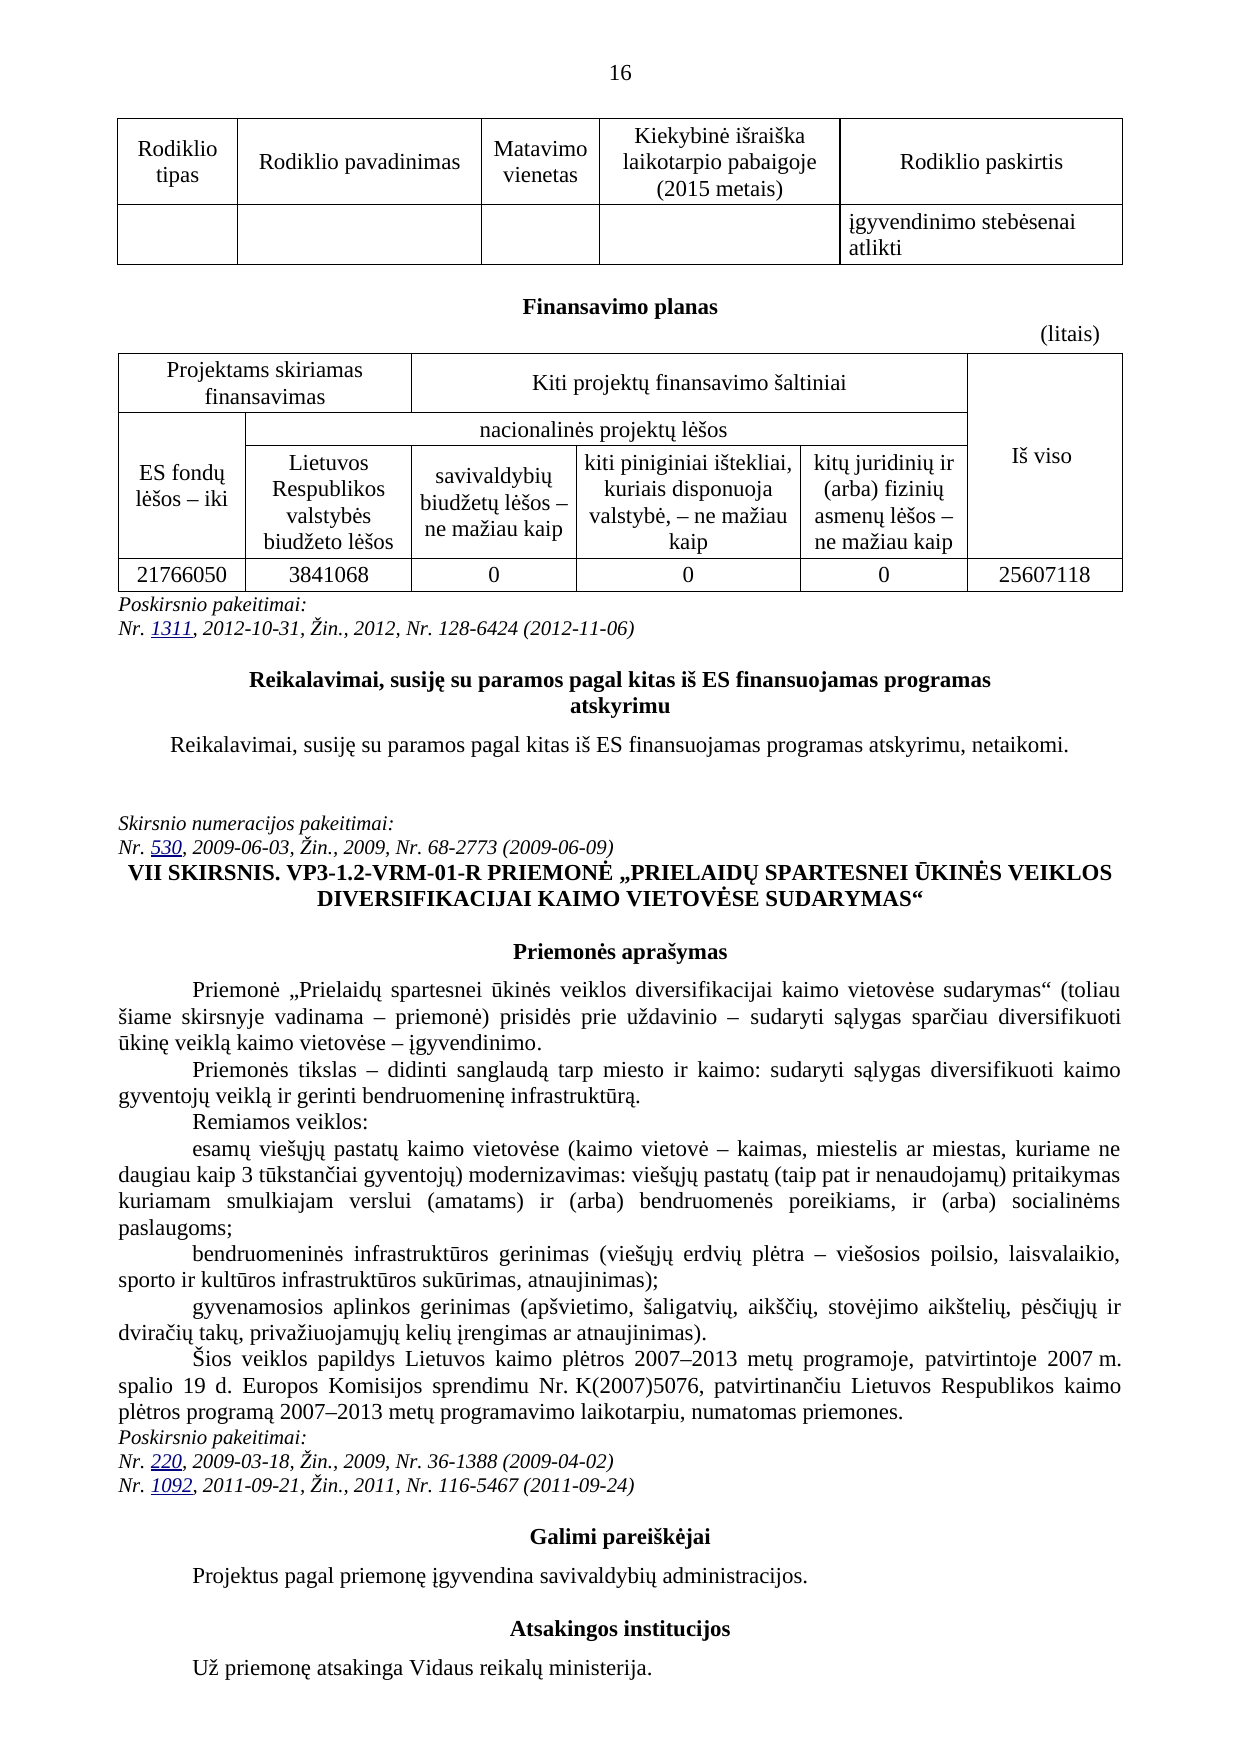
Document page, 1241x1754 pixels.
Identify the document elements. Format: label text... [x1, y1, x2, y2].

table_cell ES fondų lėšos – iki [119, 413, 245, 557]
table_cell savivaldybių biudžetų lėšos – ne mažiau kaip [412, 446, 576, 557]
text Skirsnio numeracijos pakeitimai: [118, 811, 1122, 834]
text Remiamos veiklos: [118, 1108, 1122, 1135]
table_cell 25607118 [968, 559, 1122, 591]
table_cell įgyvendinimo stebėsenai atlikti [841, 205, 1122, 264]
table_header Matavimo vienetas [482, 119, 599, 204]
text (litais) [118, 320, 1100, 346]
text Projektus pagal priemonę įgyvendina savivaldybių administracijos. [118, 1562, 1122, 1588]
text Poskirsnio pakeitimai: [118, 1424, 1122, 1449]
table_header Projektams skiriamas finansavimas [119, 354, 411, 412]
text Nr. 530, 2009-06-03, Žin., 2009, Nr. 68-2773 (2009-06-09) [118, 834, 1122, 859]
text Finansavimo planas [118, 293, 1122, 320]
table_cell kitų juridinių ir (arba) fizinių asmenų lėšos – ne mažiau kaip [801, 446, 967, 557]
table_header Iš viso [968, 354, 1122, 557]
table_cell 0 [577, 559, 800, 591]
text Priemonės aprašymas [118, 938, 1122, 964]
text Reikalavimai, susiję su paramos pagal kitas iš ES finansuojamas programas atskyrimu [118, 666, 1122, 719]
text Nr. 220, 2009-03-18, Žin., 2009, Nr. 36-1388 (2009-04-02) [118, 1449, 1122, 1473]
text Už priemonę atsakinga Vidaus reikalų ministerija. [118, 1653, 1122, 1680]
table_header Rodiklio paskirtis [841, 119, 1122, 204]
table_cell [600, 205, 839, 264]
text Reikalavimai, susiję su paramos pagal kitas iš ES finansuojamas programas atskyrimu, netaikomi. [118, 731, 1122, 758]
table_cell [482, 205, 599, 264]
text esamų viešųjų pastatų kaimo vietovėse (kaimo vietovė – kaimas, miestelis ar miestas, kuriame ne daugiau kaip 3 tūkstančiai gyventojų) modernizavimas: viešųjų pastatų (taip pat ir nenaudojamų) pritaikymas kuriamam smulkiajam verslui (amatams) ir (arba) bendruomenės poreikiams, ir (arba) socialinėms paslaugoms; [118, 1135, 1122, 1240]
table_header Kiti projektų finansavimo šaltiniai [412, 354, 967, 412]
text Galimi pareiškėjai [118, 1523, 1122, 1549]
table_cell 0 [412, 559, 576, 591]
table_cell kiti piniginiai ištekliai, kuriais disponuoja valsty­bė, – ne mažiau kaip [577, 446, 800, 557]
text Šios veiklos papildys Lietuvos kaimo plėtros 2007–2013 metų programoje, patvirtintoje 2007 m. spalio 19 d. Europos Komisijos sprendimu Nr. K(2007)5076, patvirtinančiu Lietuvos Respublikos kaimo plėtros programą 2007–2013 metų programavimo laikotarpiu, numatomas priemones. [118, 1346, 1122, 1424]
text Atsakingos institucijos [118, 1615, 1122, 1641]
text Nr. 1092, 2011-09-21, Žin., 2011, Nr. 116-5467 (2011-09-24) [118, 1473, 1122, 1497]
table_cell Lietuvos Respublikos valstybės biudžeto lėšos [246, 446, 411, 557]
table_cell 21766050 [119, 559, 245, 591]
text Poskirsnio pakeitimai: [118, 592, 1122, 616]
table_cell [238, 205, 481, 264]
text bendruomeninės infrastruktūros gerinimas (viešųjų erdvių plėtra – viešosios poilsio, laisvalaikio, sporto ir kultūros infrastruktūros sukūrimas, atnaujinimas); [118, 1240, 1122, 1293]
text gyvenamosios aplinkos gerinimas (apšvietimo, šaligatvių, aikščių, stovėjimo aikštelių, pėsčiųjų ir dviračių takų, privažiuojamųjų kelių įrengimas ar atnaujinimas). [118, 1293, 1122, 1346]
table_header Rodiklio pavadinimas [238, 119, 481, 204]
text Nr. 1311, 2012-10-31, Žin., 2012, Nr. 128-6424 (2012-11-06) [118, 616, 1122, 640]
table_header Kiekybinė išraiška laikotarpio pabaigoje (2015 metais) [600, 119, 839, 204]
table_cell [118, 205, 237, 264]
text VII SKIRSNIS. VP3-1.2-VRM-01-R PRIEMONĖ „Prielaidų spartesnei ūkinės veiklos diversifikacijai kaimo vietovėse sudarymas“ [118, 859, 1122, 911]
table_cell 0 [801, 559, 967, 591]
table_cell nacionalinės projektų lėšos [246, 413, 967, 445]
table_cell 3841068 [246, 559, 411, 591]
text Priemonė „Prielaidų spartesnei ūkinės veiklos diversifikacijai kaimo vietovėse sudarymas“ (toliau šiame skirsnyje vadinama – priemonė) prisidės prie uždavinio – sudaryti sąlygas sparčiau diversifikuoti ūkinę veiklą kaimo vietovėse – įgyvendinimo. [118, 977, 1122, 1056]
text Priemonės tikslas – didinti sanglaudą tarp miesto ir kaimo: sudaryti sąlygas diversifikuoti kaimo gyventojų veiklą ir gerinti bendruomeninę infrastruktūrą. [118, 1056, 1122, 1108]
table_header Rodiklio tipas [118, 119, 237, 204]
